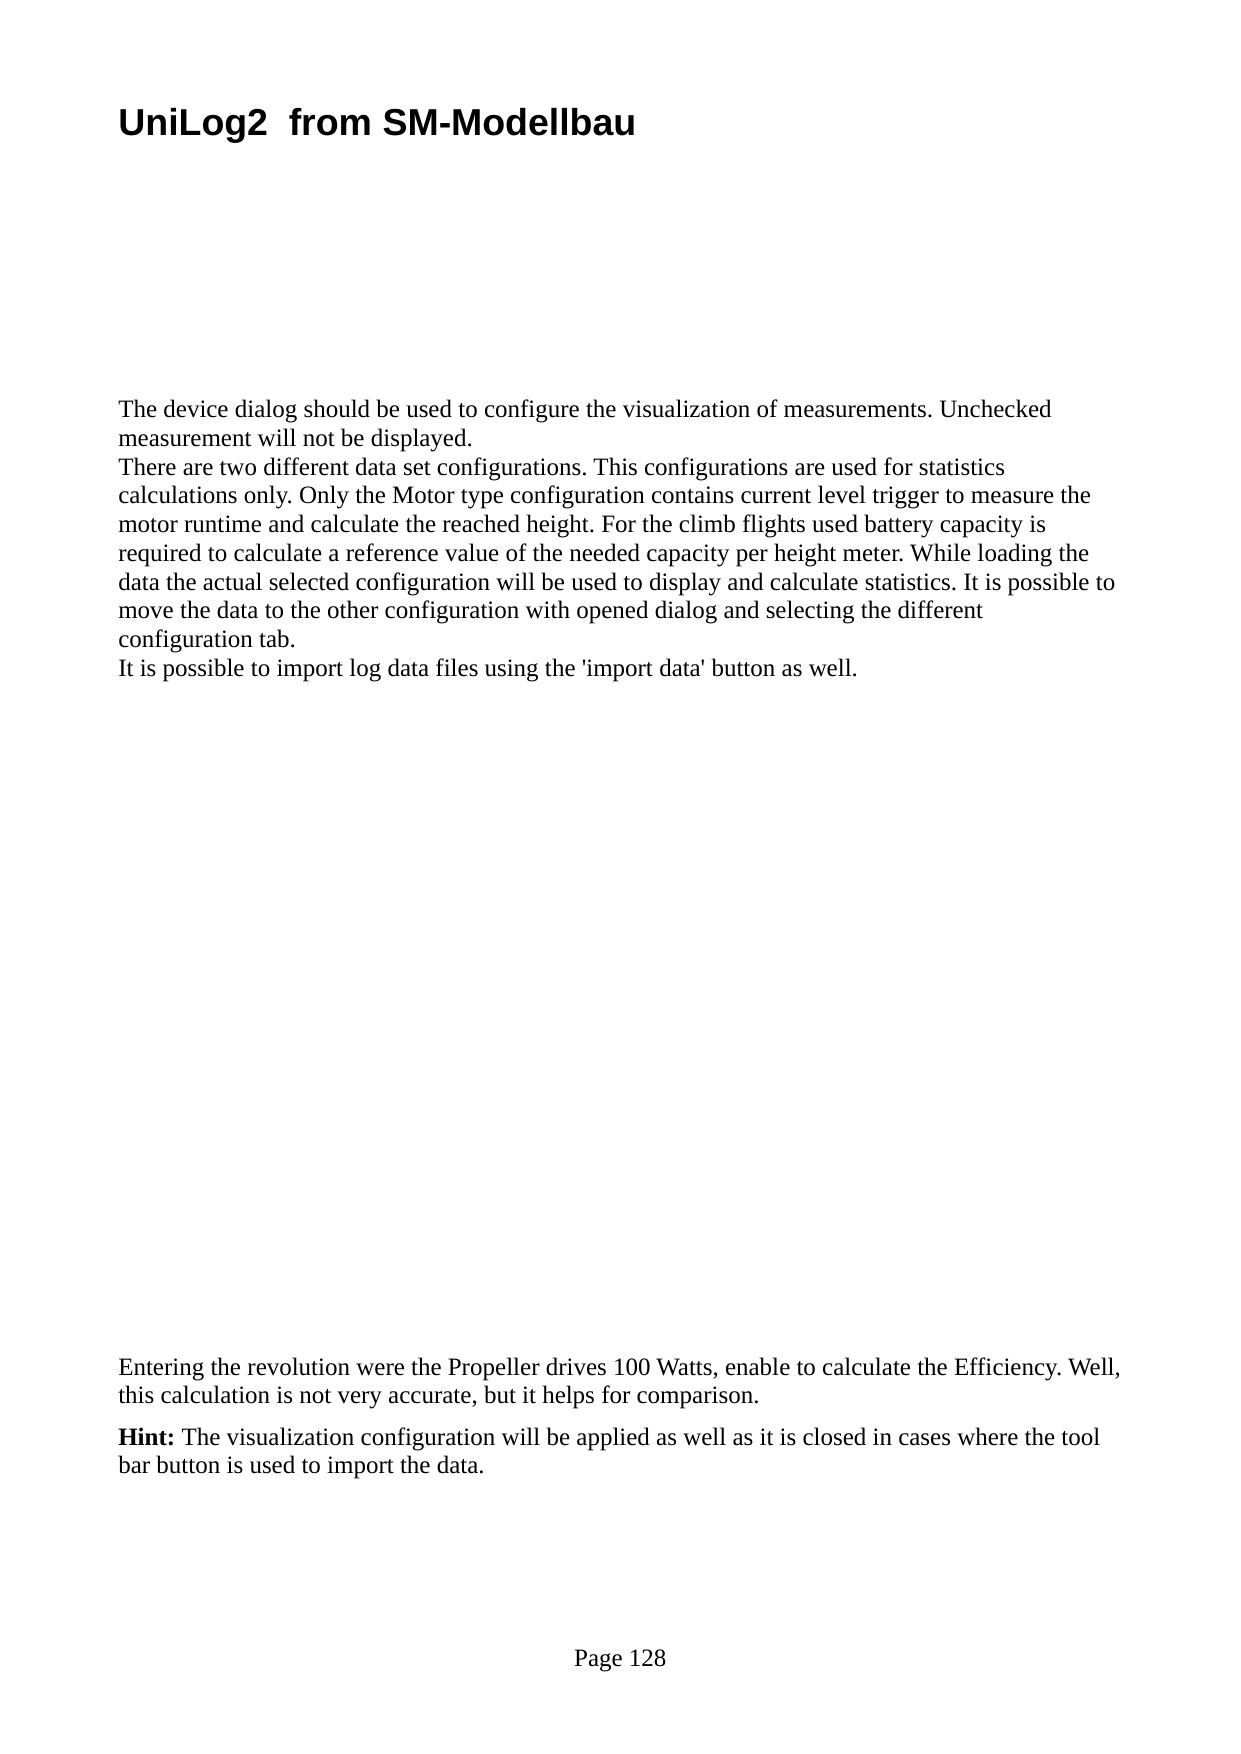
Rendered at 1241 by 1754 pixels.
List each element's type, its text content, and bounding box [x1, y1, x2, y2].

text The device dialog should be used to configure the visualization of measurements. Unchecked measurement will not be displayed. There are two different data set configurations. This configurations are used for statistics calculations only. Only the Motor type configuration contains current level trigger to measure the motor runtime and calculate the reached height. For the climb flights used battery capacity is required to calculate a reference value of the needed capacity per height meter. While loading the data the actual selected configuration will be used to display and calculate statistics. It is possible to move the data to the other configuration with opened dialog and selecting the different configuration tab. It is possible to import log data files using the 'import data' button as well. [118, 394, 1122, 682]
subtitle UniLog2 from SM-Modellbau [118, 100, 1122, 143]
text Entering the revolution were the Propeller drives 100 Watts, enable to calculate the Efficiency. Well, this calculation is not very accurate, but it helps for comparison. [118, 1352, 1122, 1409]
text Hint: The visualization configuration will be applied as well as it is closed in cases where the tool bar button is used to import the data. [118, 1422, 1122, 1479]
